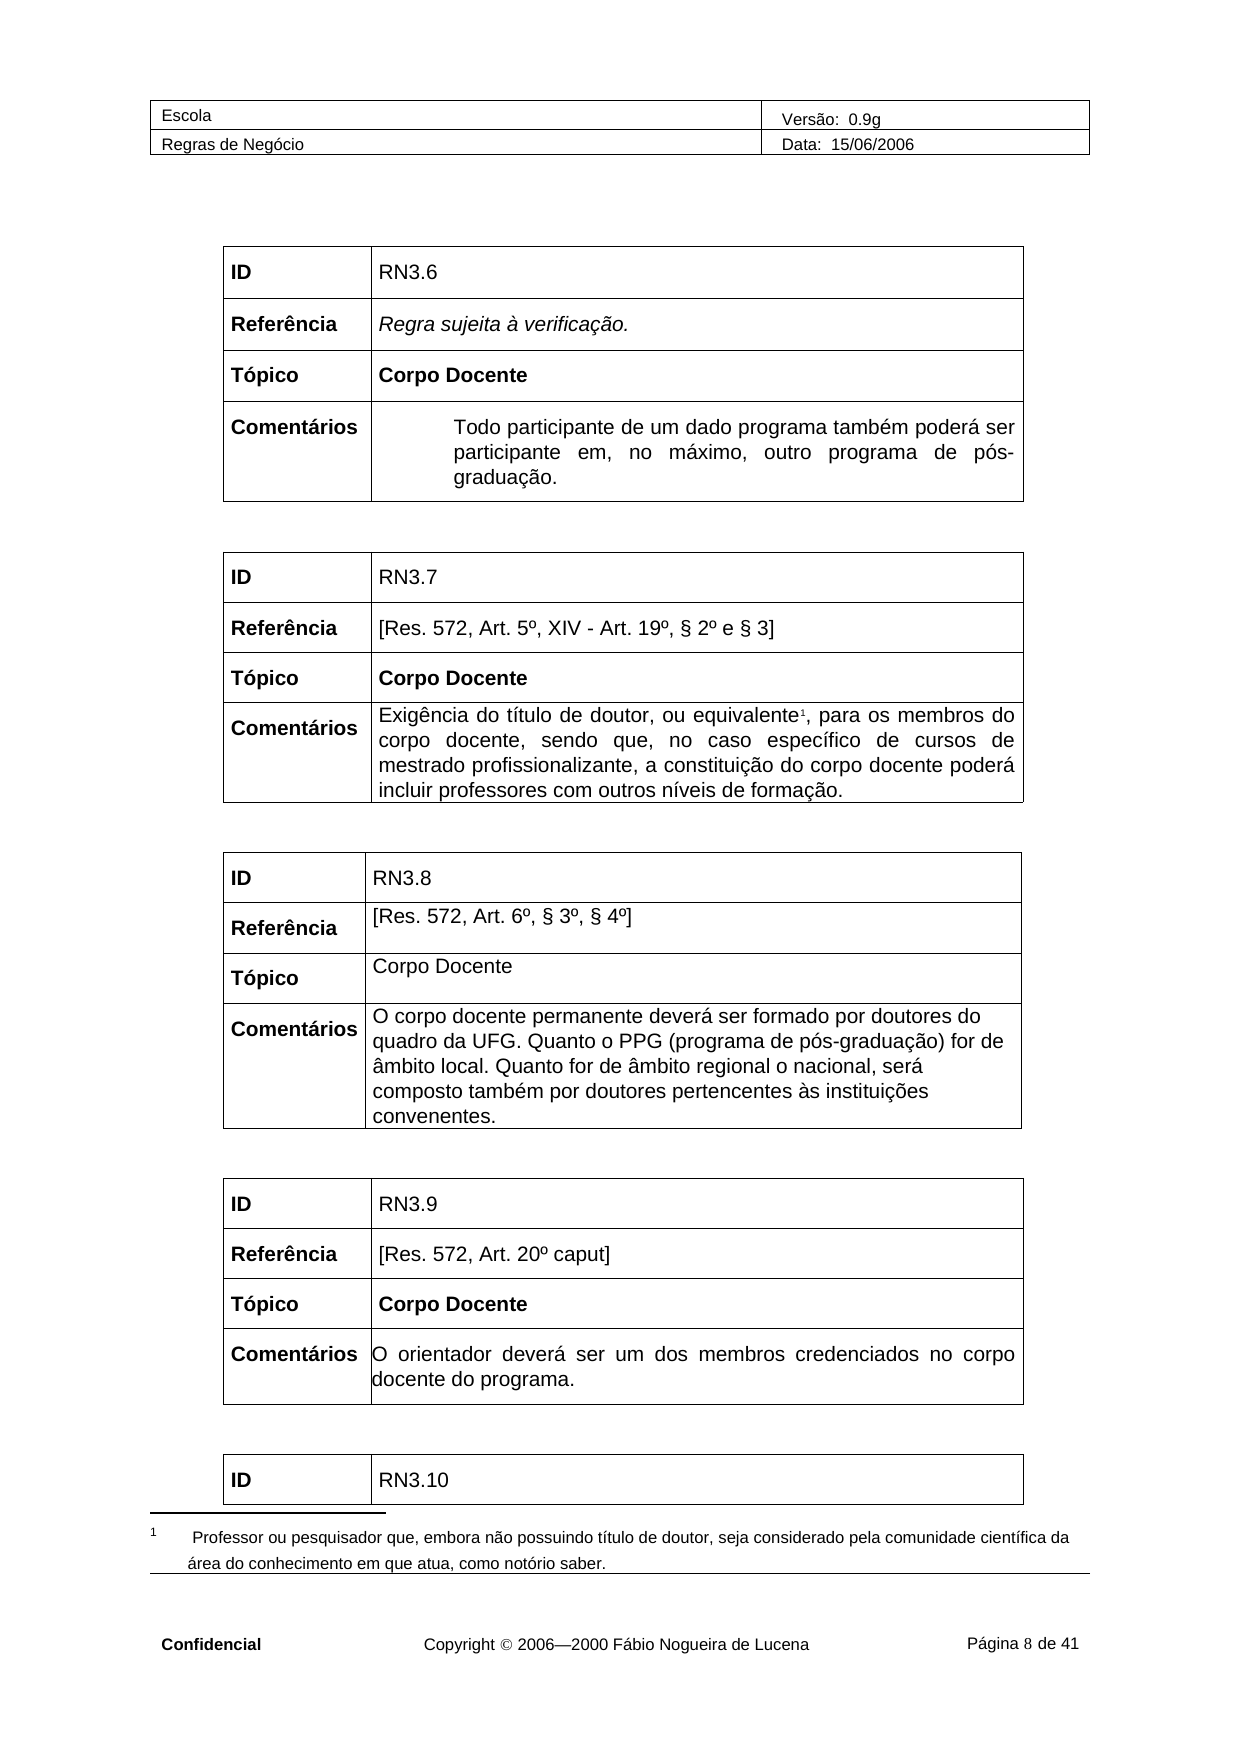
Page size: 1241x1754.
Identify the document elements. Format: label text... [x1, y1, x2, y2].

table_header RN3.9 [372, 1179, 1023, 1228]
table_cell Referência [224, 603, 371, 652]
table_cell [Res. 572, Art. 20º caput] [372, 1229, 1023, 1278]
table_cell Corpo Docente [372, 653, 1023, 702]
table_header RN3.6 [372, 247, 1023, 298]
table_cell [Res. 572, Art. 6º, § 3º, § 4º] [366, 903, 1021, 952]
table_cell Referência [224, 299, 371, 350]
table_header ID [224, 553, 371, 602]
table_cell Comentários [224, 703, 371, 802]
table_cell Regra sujeita à verificação. [372, 299, 1023, 350]
table_header ID [224, 247, 371, 298]
table_cell Comentários [224, 402, 371, 501]
table_cell O corpo docente permanente deverá ser formado por doutores do quadro da UFG. Quanto o PPG (programa de pós-graduação) for de âmbito local. Quanto for de âmbito regional o nacional, será composto também por doutores pertencentes às instituições convenentes. [366, 1004, 1021, 1128]
table_cell Comentários [224, 1004, 365, 1128]
table_cell Comentários [224, 1329, 371, 1404]
table_header ID [224, 853, 365, 902]
table_cell Corpo Docente [366, 954, 1021, 1003]
table_header RN3.10 [372, 1455, 1023, 1504]
table_cell Tópico [224, 954, 365, 1003]
table_cell [Res. 572, Art. 5º, XIV - Art. 19º, § 2º e § 3] [372, 603, 1023, 652]
table_cell Todo participante de um dado programa também poderá ser participante em, no máximo, outro programa de pós-graduação. [372, 402, 1023, 501]
table_cell Tópico [224, 1279, 371, 1328]
table_cell Referência [224, 903, 365, 952]
table_header RN3.7 [372, 553, 1023, 602]
table_cell Tópico [224, 351, 371, 401]
table_cell Referência [224, 1229, 371, 1278]
table_cell Exigência do título de doutor, ou equivalente, para os membros do corpo docente, sendo que, no caso específico de cursos de mestrado profissionalizante, a constituição do corpo docente poderá incluir professores com outros níveis de formação. [372, 703, 1023, 802]
table_cell Corpo Docente [372, 1279, 1023, 1328]
table_cell O orientador deverá ser um dos membros credenciados no corpo docente do programa. [372, 1329, 1023, 1404]
table_cell Corpo Docente [372, 351, 1023, 401]
table_header ID [224, 1455, 371, 1504]
table_header ID [224, 1179, 371, 1228]
table_cell Tópico [224, 653, 371, 702]
table_header RN3.8 [366, 853, 1021, 902]
